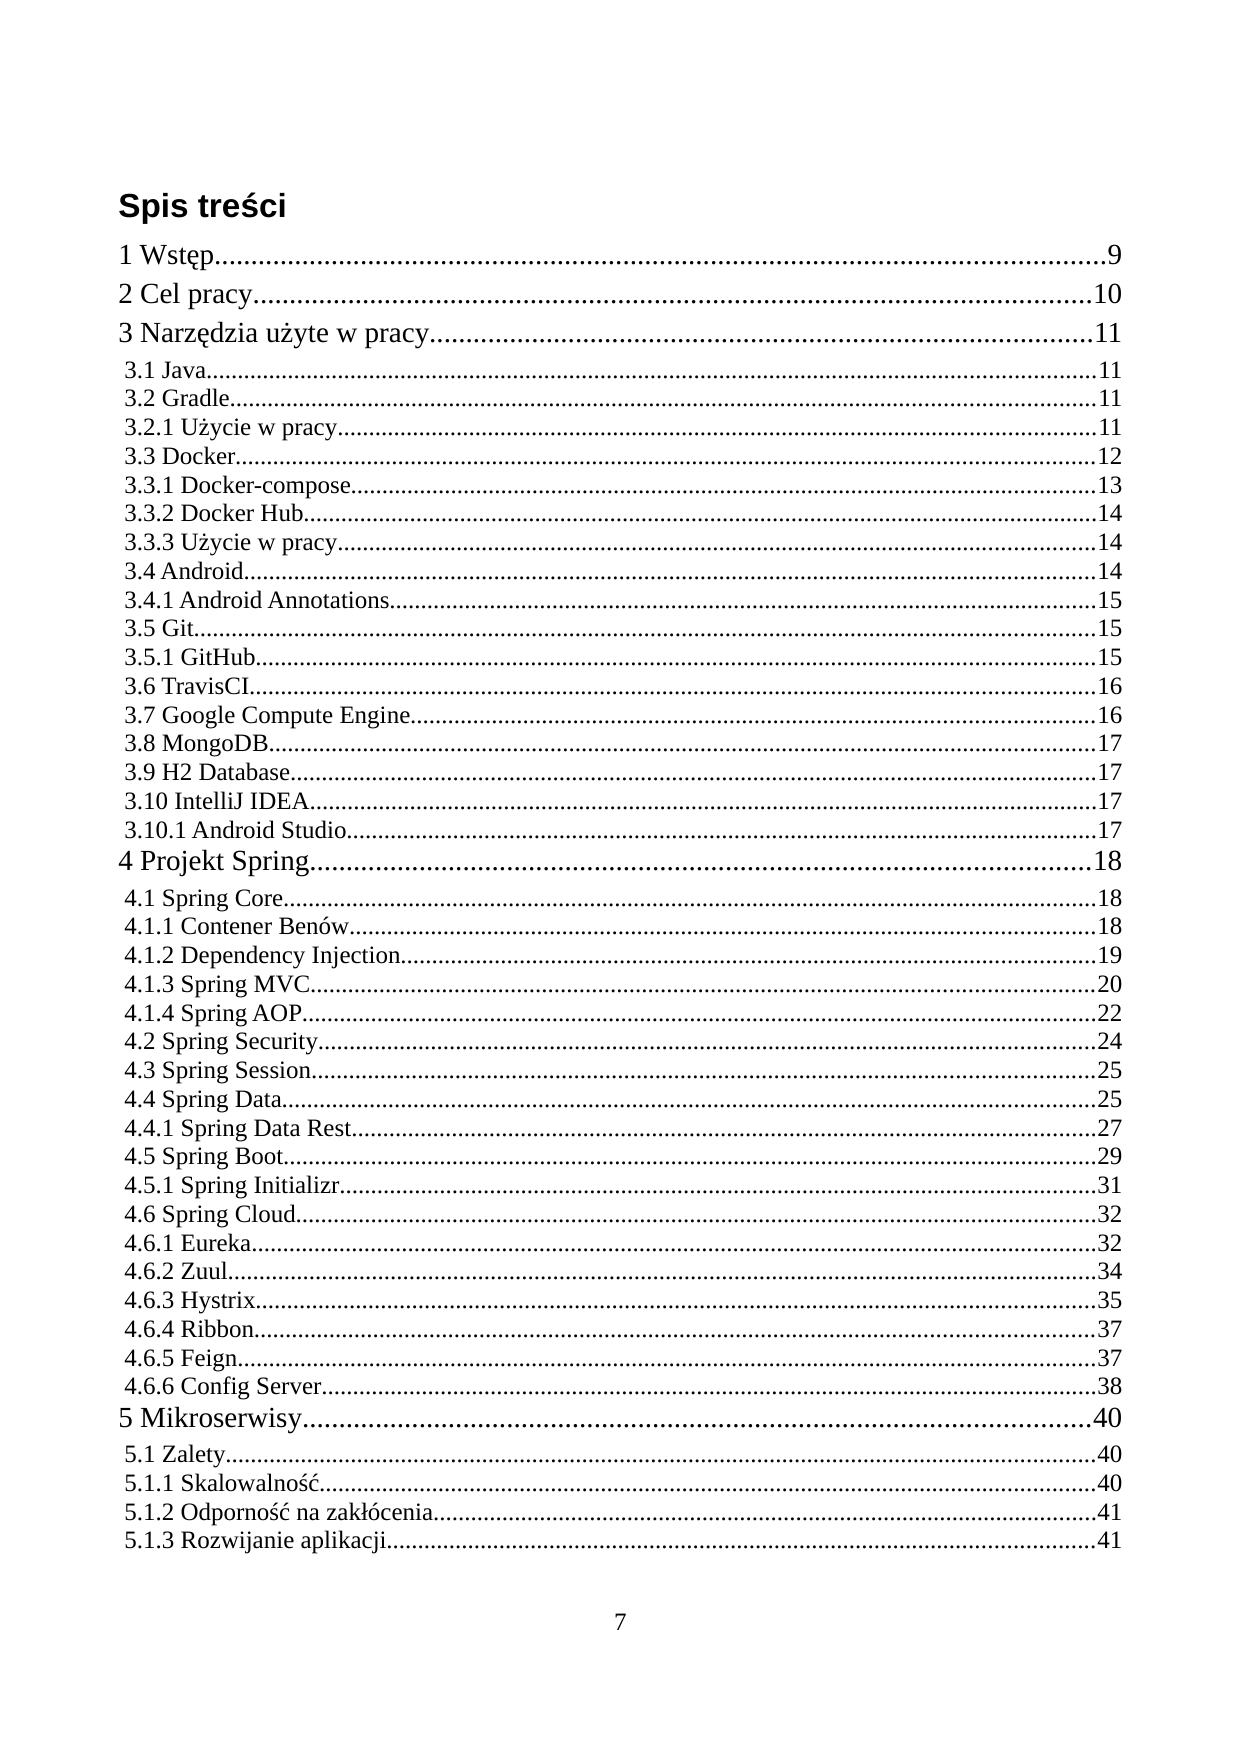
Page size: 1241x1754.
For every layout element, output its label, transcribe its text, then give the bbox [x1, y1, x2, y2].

text 2 Cel pracy 10 [118, 276, 1122, 310]
subtitle Spis treści [118, 186, 1122, 225]
text 4.6.4 Ribbon 37 [124, 1314, 1122, 1343]
text 4.3 Spring Session 25 [124, 1055, 1122, 1084]
text 4.4 Spring Data 25 [124, 1084, 1122, 1113]
text 4.6.3 Hystrix 35 [124, 1285, 1122, 1314]
text 5.1 Zalety 40 [124, 1439, 1122, 1468]
text 4.6.5 Feign 37 [124, 1343, 1122, 1371]
text 3.9 H2 Database 17 [124, 757, 1122, 786]
text 3.3.2 Docker Hub 14 [124, 498, 1122, 527]
text 3.4.1 Android Annotations 15 [124, 585, 1122, 613]
text 4.6.1 Eureka 32 [124, 1228, 1122, 1256]
text 4 Projekt Spring 18 [118, 843, 1122, 877]
text 4.6.6 Config Server 38 [124, 1371, 1122, 1400]
text 3.3.1 Docker-compose 13 [124, 470, 1122, 498]
text 4.2 Spring Security 24 [124, 1026, 1122, 1055]
text 3.7 Google Compute Engine 16 [124, 700, 1122, 728]
text 4.5 Spring Boot 29 [124, 1141, 1122, 1170]
text 3.10 IntelliJ IDEA 17 [124, 786, 1122, 815]
text 5.1.1 Skalowalność 40 [124, 1468, 1122, 1497]
text 4.5.1 Spring Initializr 31 [124, 1170, 1122, 1199]
text 4.4.1 Spring Data Rest 27 [124, 1113, 1122, 1141]
text 3.3 Docker 12 [124, 441, 1122, 470]
text 4.1.2 Dependency Injection 19 [124, 940, 1122, 969]
text 3.5 Git 15 [124, 613, 1122, 642]
text 4.6 Spring Cloud 32 [124, 1199, 1122, 1228]
text 3.8 MongoDB 17 [124, 728, 1122, 757]
text 3.1 Java 11 [124, 355, 1122, 383]
text 3.5.1 GitHub 15 [124, 642, 1122, 671]
text 4.1.3 Spring MVC 20 [124, 969, 1122, 998]
text 5 Mikroserwisy 40 [118, 1400, 1122, 1434]
text 3.4 Android 14 [124, 556, 1122, 585]
text 1 Wstęp 9 [118, 237, 1122, 271]
text 5.1.2 Odporność na zakłócenia 41 [124, 1497, 1122, 1526]
text 4.1.1 Contener Benów 18 [124, 911, 1122, 940]
text 3.2 Gradle 11 [124, 383, 1122, 412]
text 4.1.4 Spring AOP 22 [124, 998, 1122, 1026]
text 3 Narzędzia użyte w pracy 11 [118, 316, 1122, 349]
text 4.6.2 Zuul 34 [124, 1256, 1122, 1285]
text 3.2.1 Użycie w pracy 11 [124, 412, 1122, 441]
text 4.1 Spring Core 18 [124, 883, 1122, 911]
text 5.1.3 Rozwijanie aplikacji 41 [124, 1526, 1122, 1554]
text 3.6 TravisCI 16 [124, 671, 1122, 700]
text 3.10.1 Android Studio 17 [124, 815, 1122, 843]
text 3.3.3 Użycie w pracy 14 [124, 527, 1122, 556]
